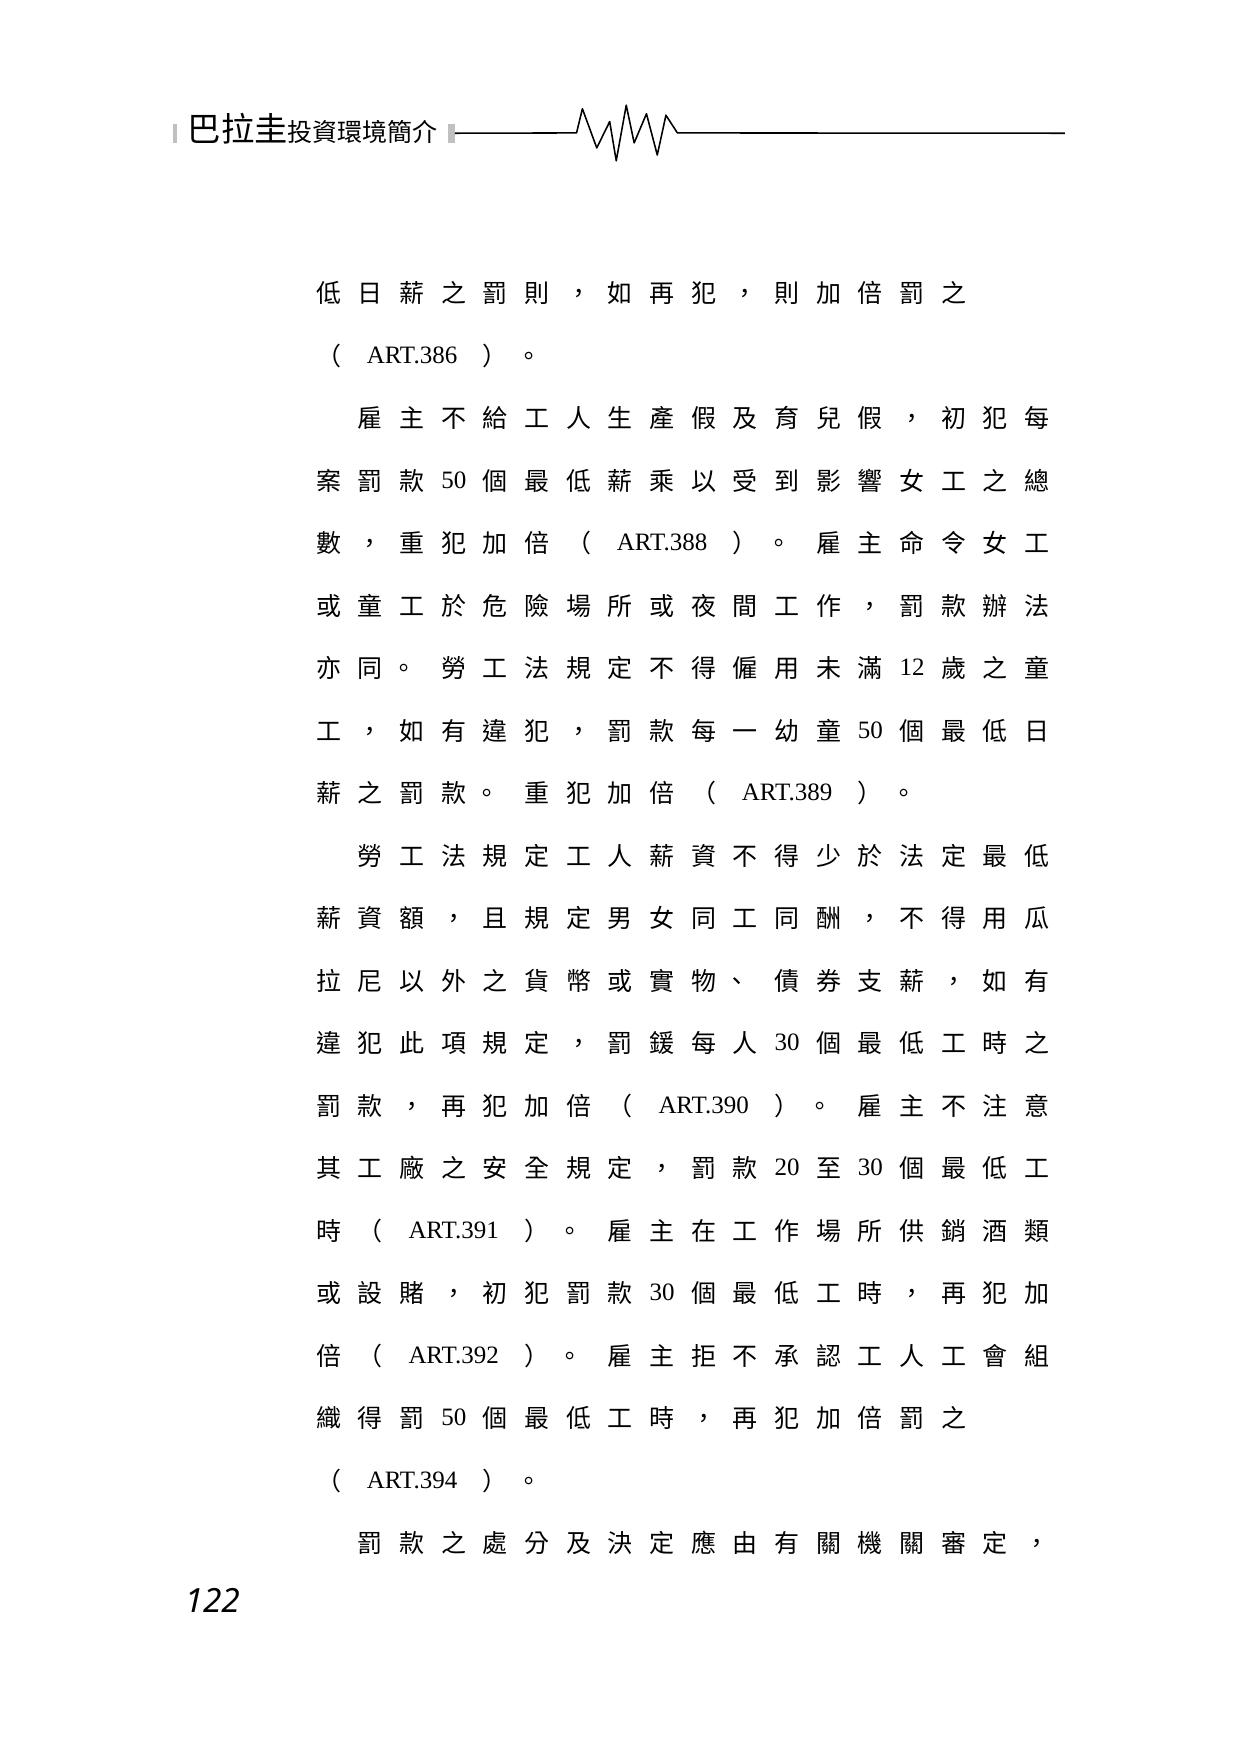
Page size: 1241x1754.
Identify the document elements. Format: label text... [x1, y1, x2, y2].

text 罰款之處分及決定應由有關機關審定， [281, 1500, 1058, 1563]
text 低日薪之罰則，如再犯，則加倍罰之（ART.386）。 [281, 250, 1058, 375]
text 雇主不給工人生產假及育兒假，初犯每案罰款50個最低薪乘以受到影響女工之總數，重犯加倍（ART.388）。雇主命令女工或童工於危險場所或夜間工作，罰款辦法亦同。勞工法規定不得僱用未滿12歲之童工，如有違犯，罰款每一幼童50個最低日薪之罰款。重犯加倍（ART.389）。 [281, 375, 1058, 813]
text 勞工法規定工人薪資不得少於法定最低薪資額，且規定男女同工同酬，不得用瓜拉尼以外之貨幣或實物、債券支薪，如有違犯此項規定，罰鍰每人30個最低工時之罰款，再犯加倍（ART.390）。雇主不注意其工廠之安全規定，罰款20至30個最低工時（ART.391）。雇主在工作場所供銷酒類或設賭，初犯罰款30個最低工時，再犯加倍（ART.392）。雇主拒不承認工人工會組織得罰50個最低工時，再犯加倍罰之（ART.394）。 [281, 813, 1058, 1500]
